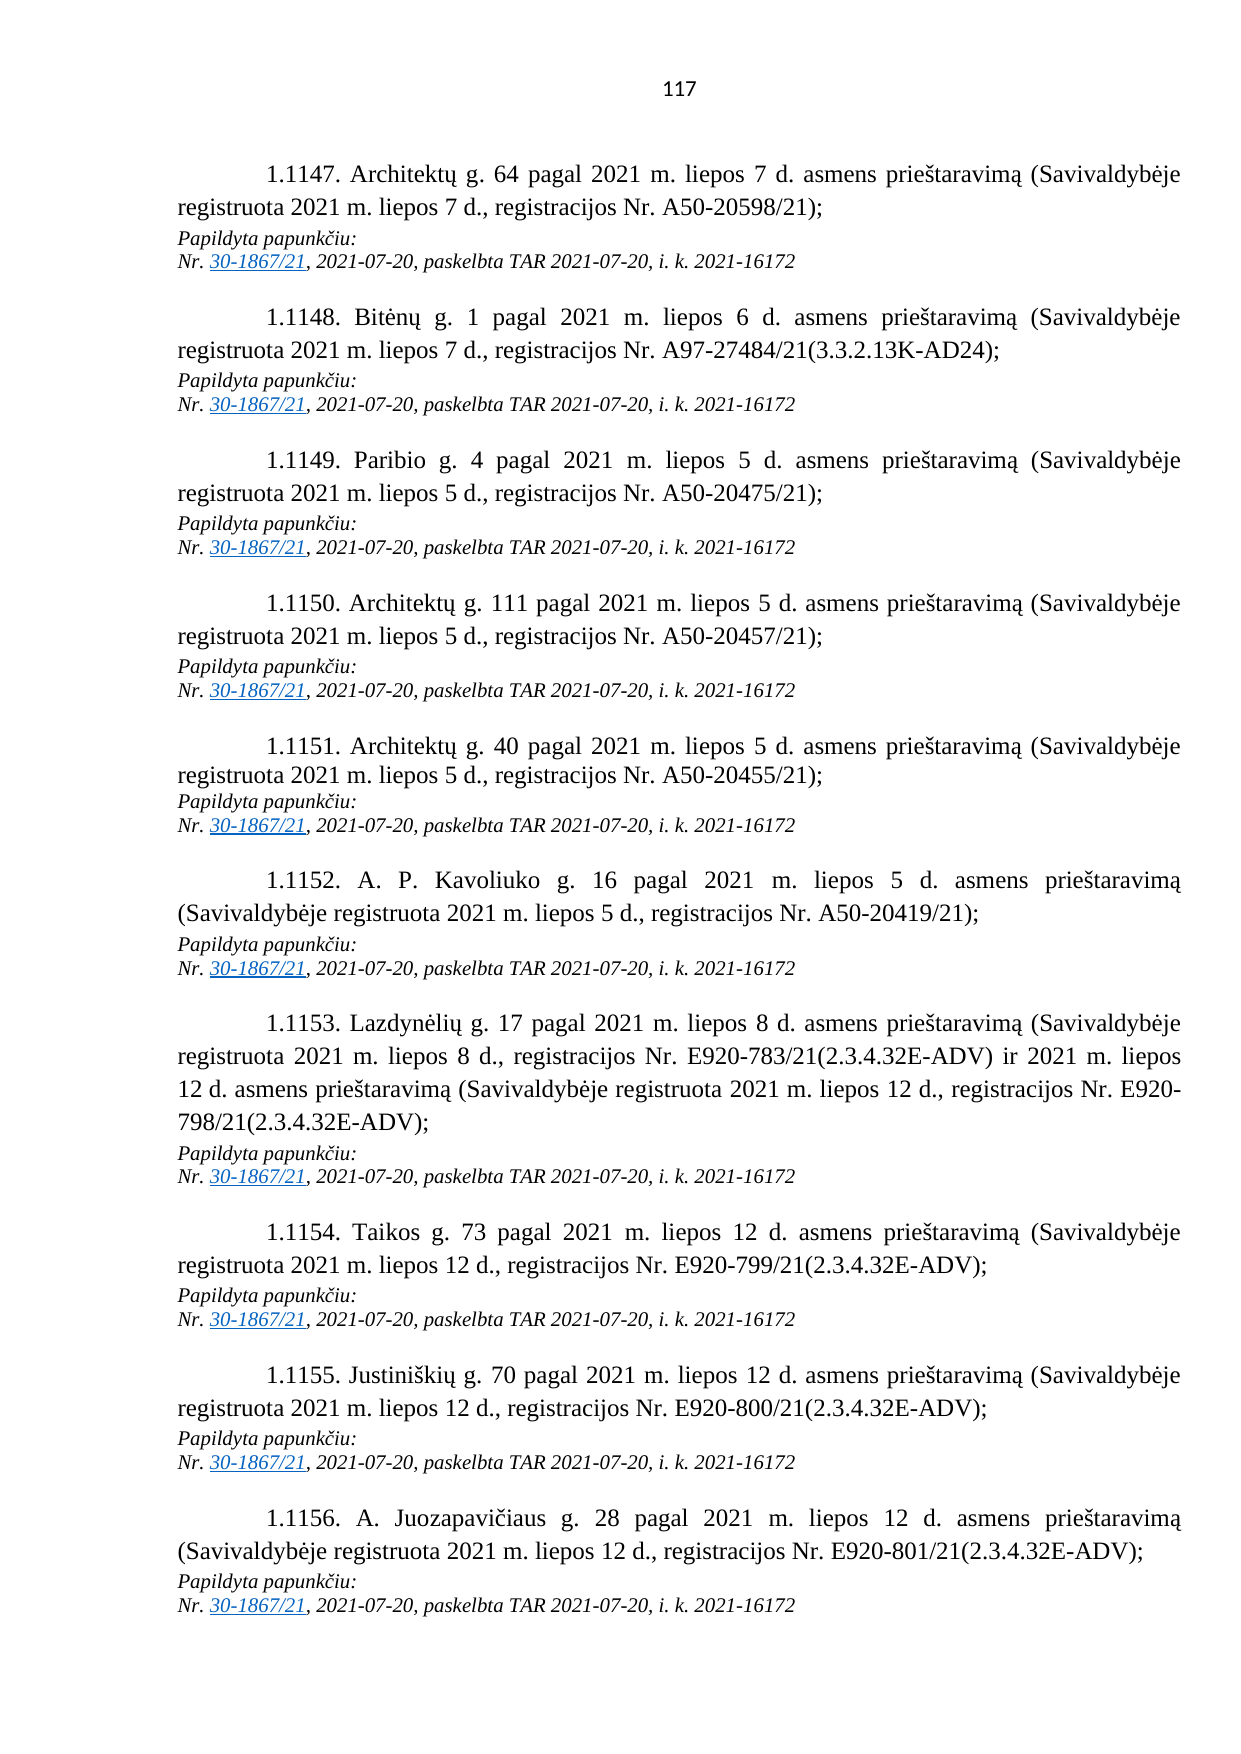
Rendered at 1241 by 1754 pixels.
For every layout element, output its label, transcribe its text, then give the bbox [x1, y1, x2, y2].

text Nr. 30-1867/21, 2021-07-20, paskelbta TAR 2021-07-20, i. k. 2021-16172 [177, 249, 1181, 273]
text 1.1147. Architektų g. 64 pagal 2021 m. liepos 7 d. asmens prieštaravimą (Savivaldybėje registruota 2021 m. liepos 7 d., registracijos Nr. A50-20598/21); [177, 159, 1181, 221]
text Papildyta papunkčiu: [177, 654, 1181, 678]
text Nr. 30-1867/21, 2021-07-20, paskelbta TAR 2021-07-20, i. k. 2021-16172 [177, 1307, 1181, 1331]
text Papildyta papunkčiu: [177, 931, 1181, 956]
text Nr. 30-1867/21, 2021-07-20, paskelbta TAR 2021-07-20, i. k. 2021-16172 [177, 535, 1181, 559]
text Papildyta papunkčiu: [177, 788, 1181, 813]
text Nr. 30-1867/21, 2021-07-20, paskelbta TAR 2021-07-20, i. k. 2021-16172 [177, 1450, 1181, 1474]
text 1.1154. Taikos g. 73 pagal 2021 m. liepos 12 d. asmens prieštaravimą (Savivaldybėje registruota 2021 m. liepos 12 d., registracijos Nr. E920-799/21(2.3.4.32E-ADV); [177, 1217, 1181, 1279]
text Papildyta papunkčiu: [177, 1140, 1181, 1164]
text 1.1151. Architektų g. 40 pagal 2021 m. liepos 5 d. asmens prieštaravimą (Savivaldybėje registruota 2021 m. liepos 5 d., registracijos Nr. A50-20455/21); [177, 731, 1181, 788]
text Papildyta papunkčiu: [177, 1569, 1181, 1593]
text Nr. 30-1867/21, 2021-07-20, paskelbta TAR 2021-07-20, i. k. 2021-16172 [177, 813, 1181, 837]
text Nr. 30-1867/21, 2021-07-20, paskelbta TAR 2021-07-20, i. k. 2021-16172 [177, 392, 1181, 416]
text Nr. 30-1867/21, 2021-07-20, paskelbta TAR 2021-07-20, i. k. 2021-16172 [177, 1164, 1181, 1188]
text 1.1150. Architektų g. 111 pagal 2021 m. liepos 5 d. asmens prieštaravimą (Savivaldybėje registruota 2021 m. liepos 5 d., registracijos Nr. A50-20457/21); [177, 588, 1181, 650]
text 1.1153. Lazdynėlių g. 17 pagal 2021 m. liepos 8 d. asmens prieštaravimą (Savivaldybėje registruota 2021 m. liepos 8 d., registracijos Nr. E920-783/21(2.3.4.32E-ADV) ir 2021 m. liepos 12 d. asmens prieštaravimą (Savivaldybėje registruota 2021 m. liepos 12 d., registracijos Nr. E920-798/21(2.3.4.32E-ADV); [177, 1008, 1181, 1136]
text 1.1149. Paribio g. 4 pagal 2021 m. liepos 5 d. asmens prieštaravimą (Savivaldybėje registruota 2021 m. liepos 5 d., registracijos Nr. A50-20475/21); [177, 445, 1181, 507]
text Papildyta papunkčiu: [177, 368, 1181, 392]
text Papildyta papunkčiu: [177, 1426, 1181, 1450]
text Papildyta papunkčiu: [177, 225, 1181, 249]
text 1.1152. A. P. Kavoliuko g. 16 pagal 2021 m. liepos 5 d. asmens prieštaravimą (Savivaldybėje registruota 2021 m. liepos 5 d., registracijos Nr. A50-20419/21); [177, 865, 1181, 927]
text Nr. 30-1867/21, 2021-07-20, paskelbta TAR 2021-07-20, i. k. 2021-16172 [177, 956, 1181, 979]
text Papildyta papunkčiu: [177, 511, 1181, 535]
text 1.1156. A. Juozapavičiaus g. 28 pagal 2021 m. liepos 12 d. asmens prieštaravimą (Savivaldybėje registruota 2021 m. liepos 12 d., registracijos Nr. E920-801/21(2.3.4.32E-ADV); [177, 1503, 1181, 1565]
text Nr. 30-1867/21, 2021-07-20, paskelbta TAR 2021-07-20, i. k. 2021-16172 [177, 1593, 1181, 1617]
text 1.1148. Bitėnų g. 1 pagal 2021 m. liepos 6 d. asmens prieštaravimą (Savivaldybėje registruota 2021 m. liepos 7 d., registracijos Nr. A97-27484/21(3.3.2.13K-AD24); [177, 302, 1181, 364]
text Nr. 30-1867/21, 2021-07-20, paskelbta TAR 2021-07-20, i. k. 2021-16172 [177, 678, 1181, 702]
text Papildyta papunkčiu: [177, 1283, 1181, 1307]
text 1.1155. Justiniškių g. 70 pagal 2021 m. liepos 12 d. asmens prieštaravimą (Savivaldybėje registruota 2021 m. liepos 12 d., registracijos Nr. E920-800/21(2.3.4.32E-ADV); [177, 1360, 1181, 1422]
